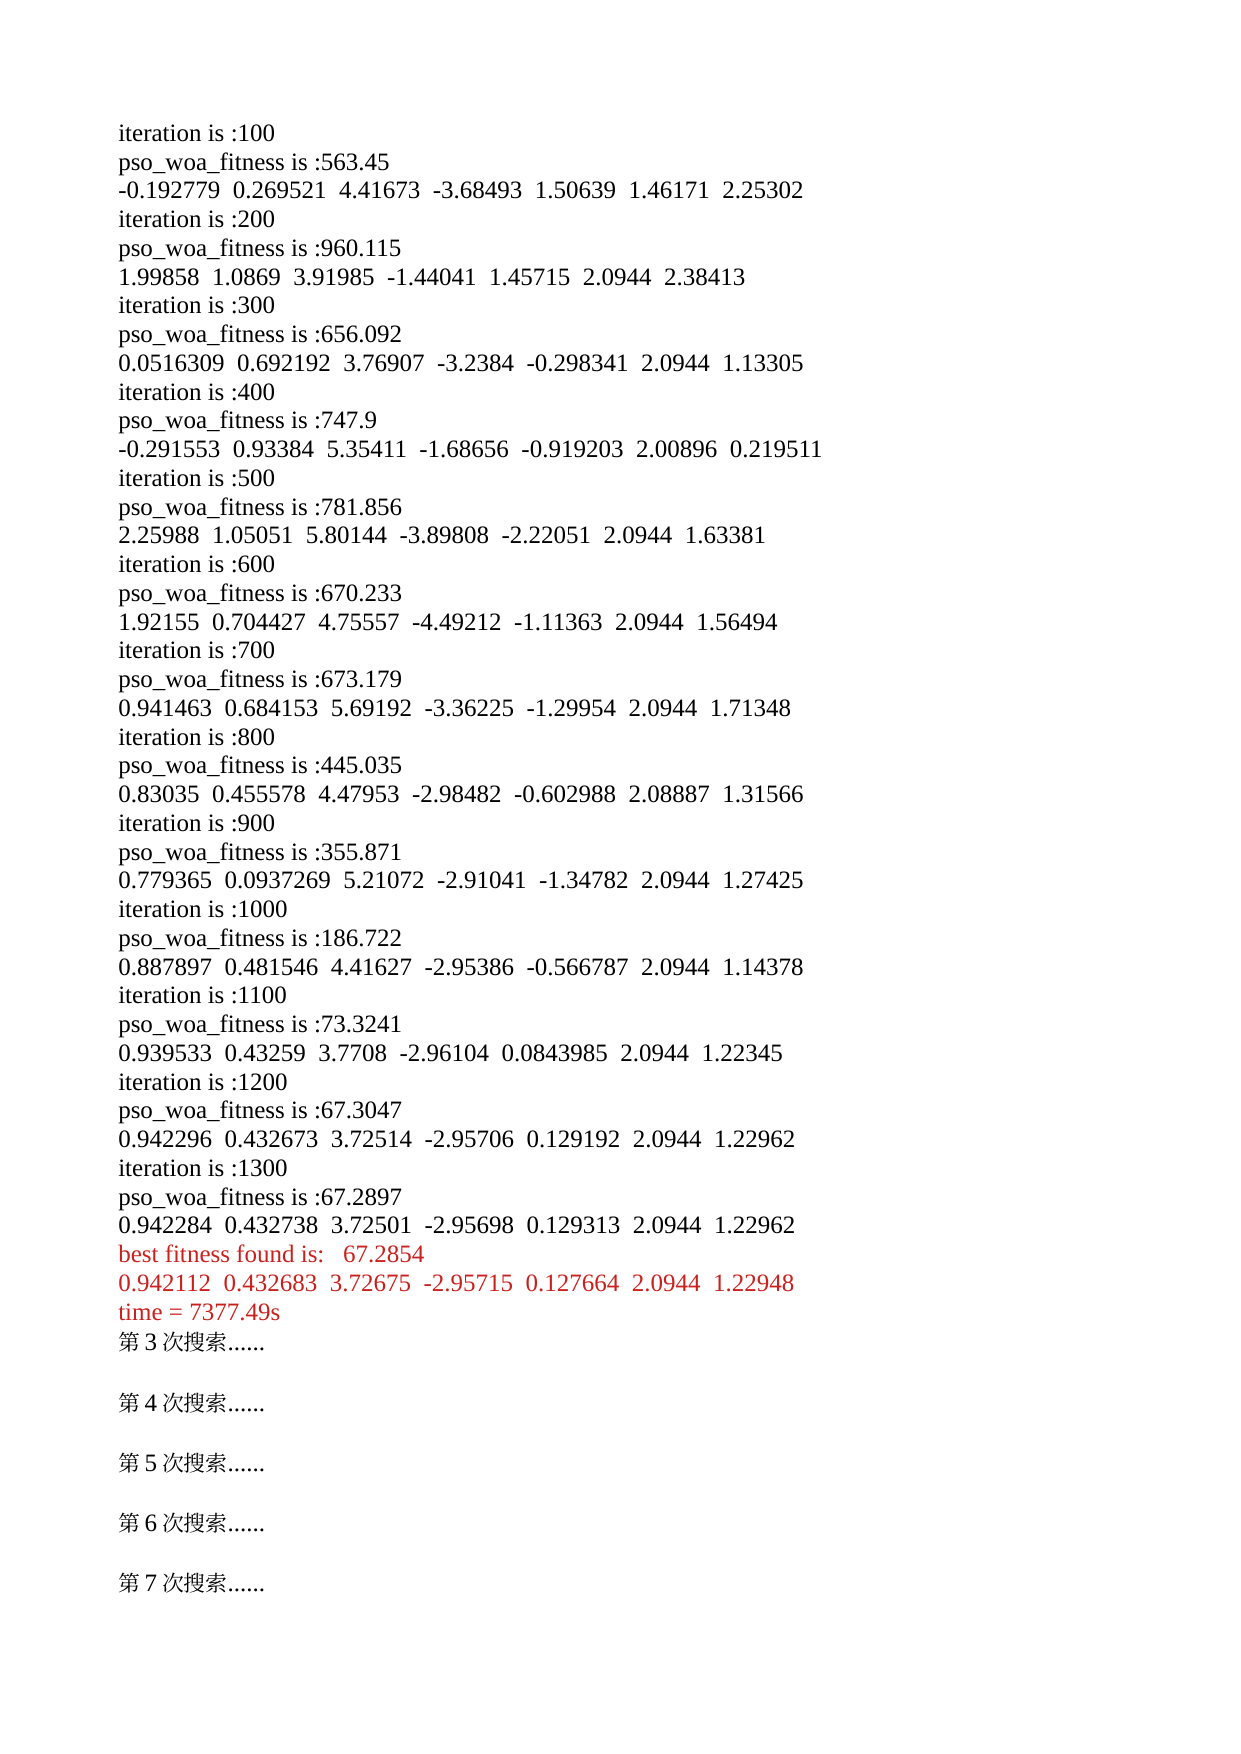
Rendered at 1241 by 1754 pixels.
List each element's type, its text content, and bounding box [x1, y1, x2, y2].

text 2.25988 1.05051 5.80144 -3.89808 -2.22051 2.0944 1.63381 [118, 521, 1122, 549]
text iteration is :1300 [118, 1153, 1122, 1182]
text iteration is :500 [118, 463, 1122, 492]
text pso_woa_fitness is :960.115 [118, 233, 1122, 262]
text -0.291553 0.93384 5.35411 -1.68656 -0.919203 2.00896 0.219511 [118, 434, 1122, 463]
text 0.939533 0.43259 3.7708 -2.96104 0.0843985 2.0944 1.22345 [118, 1038, 1122, 1067]
text pso_woa_fitness is :563.45 [118, 147, 1122, 176]
text 第6次搜索...... [118, 1506, 1122, 1538]
text 0.779365 0.0937269 5.21072 -2.91041 -1.34782 2.0944 1.27425 [118, 866, 1122, 894]
text iteration is :1200 [118, 1067, 1122, 1096]
text iteration is :900 [118, 808, 1122, 837]
text 0.942284 0.432738 3.72501 -2.95698 0.129313 2.0944 1.22962 [118, 1211, 1122, 1239]
text 0.942296 0.432673 3.72514 -2.95706 0.129192 2.0944 1.22962 [118, 1124, 1122, 1153]
text iteration is :800 [118, 722, 1122, 751]
text 0.0516309 0.692192 3.76907 -3.2384 -0.298341 2.0944 1.13305 [118, 348, 1122, 377]
text iteration is :600 [118, 549, 1122, 578]
text iteration is :400 [118, 377, 1122, 406]
text 第5次搜索...... [118, 1446, 1122, 1477]
text 0.83035 0.455578 4.47953 -2.98482 -0.602988 2.08887 1.31566 [118, 779, 1122, 808]
text iteration is :200 [118, 204, 1122, 233]
text pso_woa_fitness is :747.9 [118, 406, 1122, 434]
text pso_woa_fitness is :445.035 [118, 751, 1122, 779]
text 第3次搜索...... [118, 1326, 1122, 1357]
text pso_woa_fitness is :673.179 [118, 664, 1122, 693]
text pso_woa_fitness is :73.3241 [118, 1009, 1122, 1038]
text iteration is :1000 [118, 894, 1122, 923]
text pso_woa_fitness is :355.871 [118, 837, 1122, 866]
text pso_woa_fitness is :656.092 [118, 319, 1122, 348]
text 0.942112 0.432683 3.72675 -2.95715 0.127664 2.0944 1.22948 [118, 1268, 1122, 1297]
text 第4次搜索...... [118, 1386, 1122, 1417]
text pso_woa_fitness is :186.722 [118, 923, 1122, 952]
text 0.887897 0.481546 4.41627 -2.95386 -0.566787 2.0944 1.14378 [118, 952, 1122, 981]
text 第7次搜索...... [118, 1566, 1122, 1598]
text pso_woa_fitness is :781.856 [118, 492, 1122, 521]
text -0.192779 0.269521 4.41673 -3.68493 1.50639 1.46171 2.25302 [118, 176, 1122, 204]
text pso_woa_fitness is :67.3047 [118, 1096, 1122, 1124]
text time = 7377.49s [118, 1297, 1122, 1326]
text pso_woa_fitness is :67.2897 [118, 1182, 1122, 1211]
text iteration is :1100 [118, 981, 1122, 1009]
text 1.92155 0.704427 4.75557 -4.49212 -1.11363 2.0944 1.56494 [118, 607, 1122, 636]
text iteration is :300 [118, 291, 1122, 319]
text best fitness found is: 67.2854 [118, 1239, 1122, 1268]
text 1.99858 1.0869 3.91985 -1.44041 1.45715 2.0944 2.38413 [118, 262, 1122, 291]
text pso_woa_fitness is :670.233 [118, 578, 1122, 607]
text iteration is :100 [118, 118, 1122, 147]
text 0.941463 0.684153 5.69192 -3.36225 -1.29954 2.0944 1.71348 [118, 693, 1122, 722]
text iteration is :700 [118, 636, 1122, 664]
